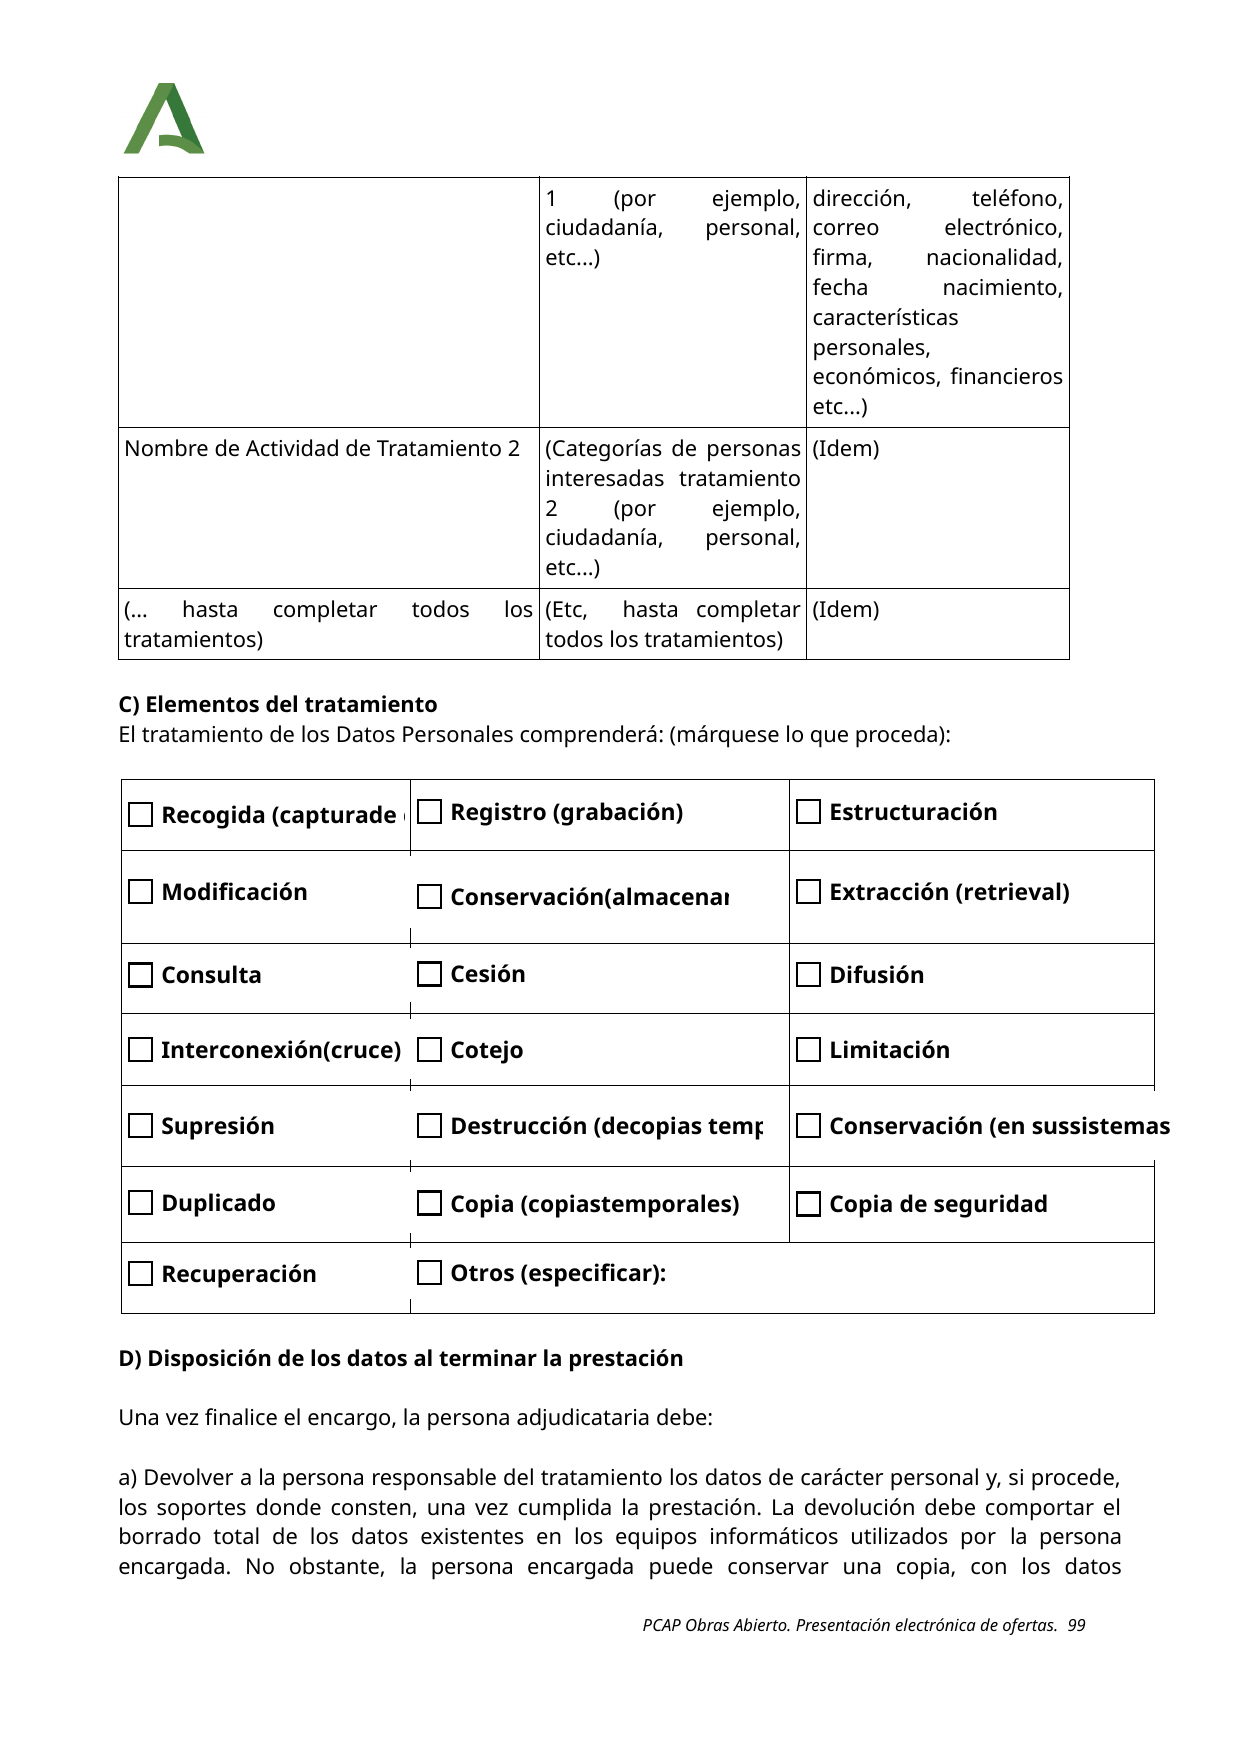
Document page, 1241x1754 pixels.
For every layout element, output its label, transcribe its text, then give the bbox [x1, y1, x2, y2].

text El tratamiento de los Datos Personales comprenderá: (márquese lo que proceda): [118, 719, 1122, 749]
table_cell [411, 1243, 1154, 1313]
table_cell [411, 1086, 789, 1166]
table_cell [122, 1086, 410, 1166]
table_cell [790, 851, 1154, 942]
table_cell Nombre de Actividad de Tratamiento 2 [119, 428, 539, 588]
table_cell [411, 1014, 789, 1085]
table_cell [790, 944, 1154, 1013]
text a) Devolver a la persona responsable del tratamiento los datos de carácter personal y, si procede, los soportes donde consten, una vez cumplida la prestación. La devolución debe comportar el borrado total de los datos existentes en los equipos informáticos utilizados por la persona encargada. No obstante, la persona encargada puede conservar una copia, con los datos [118, 1462, 1122, 1581]
table_cell (Idem) [807, 589, 1069, 659]
table_cell [122, 944, 410, 1013]
table_cell [122, 1243, 410, 1313]
text Una vez finalice el encargo, la persona adjudicataria debe: [118, 1402, 1122, 1432]
table_cell [122, 1014, 410, 1085]
table_cell dirección, teléfono, correo electrónico, firma, nacionalidad, fecha nacimiento, características personales, económicos, financieros etc...) [807, 178, 1069, 427]
table_cell (Etc, hasta completar todos los tratamientos) [540, 589, 806, 659]
table_cell (Categorías de personas interesadas tratamiento 2 (por ejemplo, ciudadanía, personal, etc...) [540, 428, 806, 588]
table_cell 1 (por ejemplo, ciudadanía, personal, etc...) [540, 178, 806, 427]
table_header [122, 780, 410, 850]
table_header [790, 780, 1154, 850]
table_cell [411, 1167, 789, 1242]
table_header [411, 780, 789, 850]
text D) Disposición de los datos al terminar la prestación [118, 1343, 1122, 1372]
table_cell [411, 944, 789, 1013]
text C) Elementos del tratamiento [118, 689, 1122, 719]
table_cell [122, 851, 410, 942]
table_cell [411, 851, 789, 942]
table_cell (Idem) [807, 428, 1069, 588]
table_cell [122, 1167, 410, 1242]
table_cell [790, 1014, 1154, 1085]
table_cell [119, 178, 539, 427]
table_cell [790, 1167, 1154, 1242]
table_cell [790, 1086, 1154, 1166]
table_cell (… hasta completar todos los tratamientos) [119, 589, 539, 659]
picture [119, 78, 209, 158]
